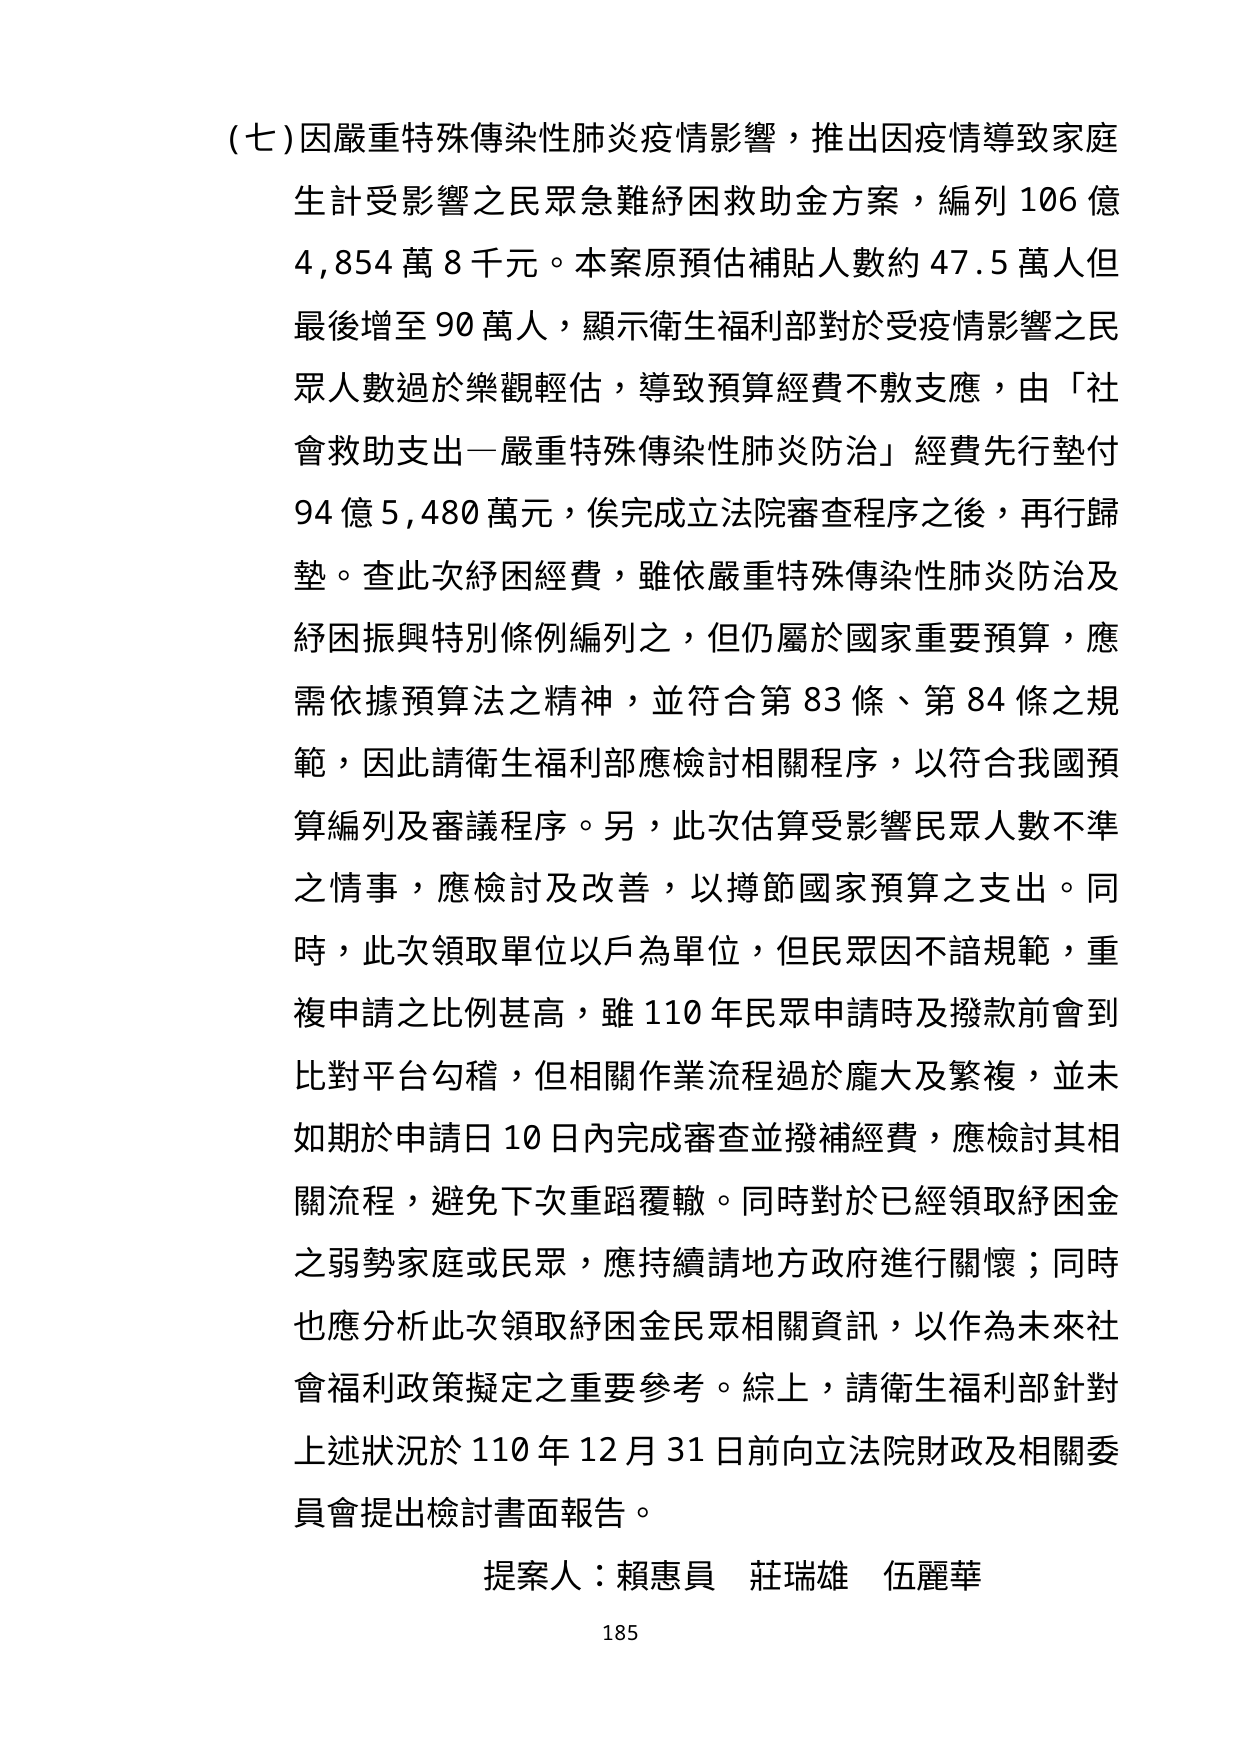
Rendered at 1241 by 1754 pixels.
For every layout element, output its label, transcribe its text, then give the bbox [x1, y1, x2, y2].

text (七)因嚴重特殊傳染性肺炎疫情影響，推出因疫情導致家庭生計受影響之民眾急難紓困救助金方案，編列106億4,854萬8千元。本案原預估補貼人數約47.5萬人但最後增至90萬人，顯示衛生福利部對於受疫情影響之民眾人數過於樂觀輕估，導致預算經費不敷支應，由「社會救助支出—嚴重特殊傳染性肺炎防治」經費先行墊付94億5,480萬元，俟完成立法院審查程序之後，再行歸墊。查此次紓困經費，雖依嚴重特殊傳染性肺炎防治及紓困振興特別條例編列之，但仍屬於國家重要預算，應需依據預算法之精神，並符合第83條、第84條之規範，因此請衛生福利部應檢討相關程序，以符合我國預算編列及審議程序。另，此次估算受影響民眾人數不準之情事，應檢討及改善，以撙節國家預算之支出。同時，此次領取單位以戶為單位，但民眾因不諳規範，重複申請之比例甚高，雖110年民眾申請時及撥款前會到比對平台勾稽，但相關作業流程過於龐大及繁複，並未如期於申請日10日內完成審查並撥補經費，應檢討其相關流程，避免下次重蹈覆轍。同時對於已經領取紓困金之弱勢家庭或民眾，應持續請地方政府進行關懷；同時也應分析此次領取紓困金民眾相關資訊，以作為未來社會福利政策擬定之重要參考。綜上，請衛生福利部針對上述狀況於110年12月31日前向立法院財政及相關委員會提出檢討書面報告。 [223, 94, 1120, 1532]
text 提案人：賴惠員 莊瑞雄 伍麗華 [483, 1532, 1120, 1594]
